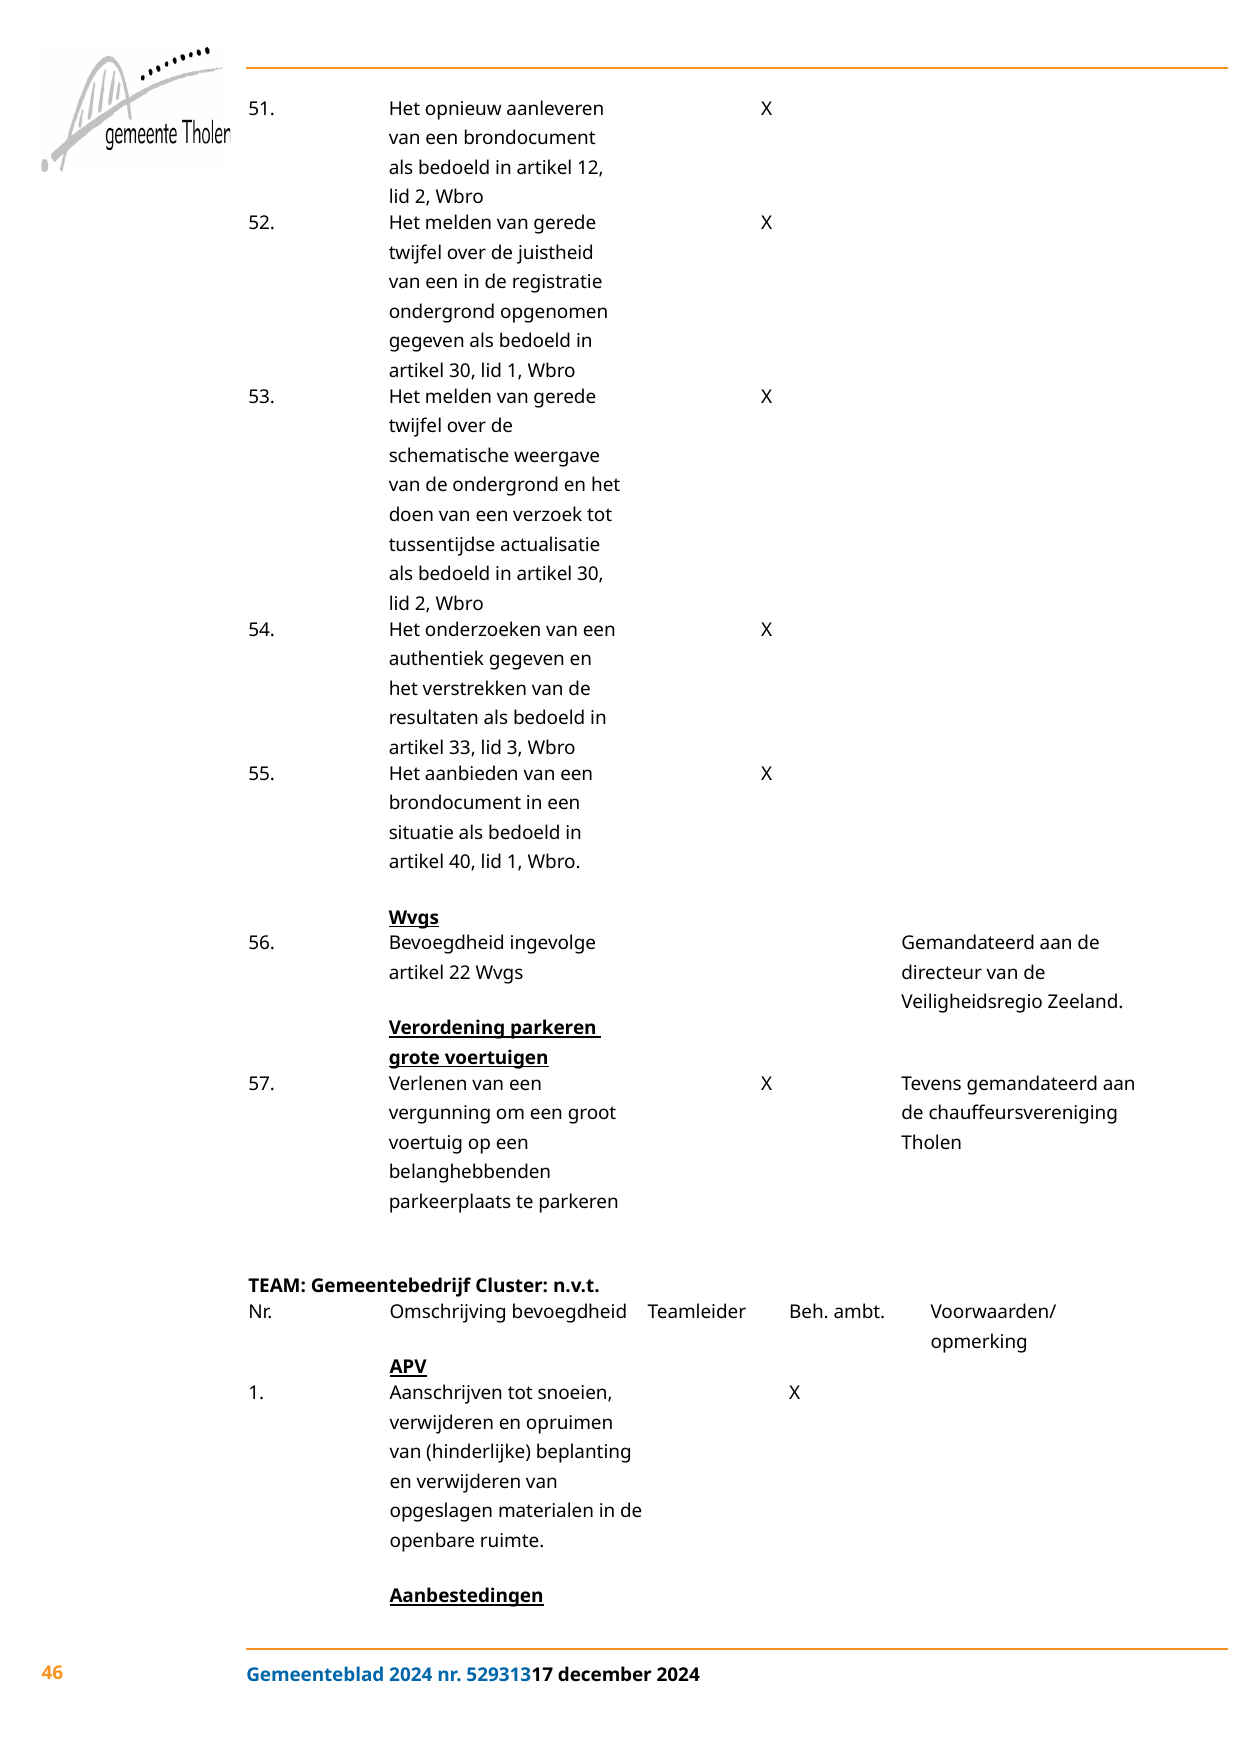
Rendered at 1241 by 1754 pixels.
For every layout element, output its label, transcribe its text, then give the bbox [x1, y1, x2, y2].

table_cell 1. [248, 1379, 389, 1553]
table_cell X [789, 1379, 930, 1553]
table_cell [901, 1214, 1152, 1239]
table_cell [761, 874, 901, 929]
table_cell [789, 1354, 930, 1379]
table_cell [620, 930, 761, 1014]
table_cell X [761, 209, 901, 383]
table_cell [389, 1214, 620, 1239]
table_cell Beh. ambt. [789, 1298, 930, 1353]
table_cell [620, 616, 761, 760]
table_cell 53. [248, 383, 388, 616]
table_cell [248, 1354, 389, 1379]
table_cell [248, 1015, 388, 1070]
table_header TEAM: Gemeentebedrijf Cluster: n.v.t. [248, 1273, 1152, 1298]
table_cell [620, 95, 761, 209]
table_cell X [761, 383, 901, 616]
table_cell Teamleider [648, 1298, 789, 1353]
table_cell [901, 760, 1152, 874]
table_cell [901, 616, 1152, 760]
table_cell X [761, 616, 901, 760]
table_cell Gemandateerd aan de directeur van de Veiligheidsregio Zeeland. [901, 930, 1152, 1014]
table_cell Het opnieuw aanleveren van een brondocument als bedoeld in artikel 12, lid 2, Wbro [389, 95, 620, 209]
table_cell 56. [248, 930, 388, 1014]
table_cell Voorwaarden/opmerking [930, 1298, 1152, 1353]
table_cell Nr. [248, 1298, 389, 1353]
table_cell X [761, 95, 901, 209]
table_cell [761, 930, 901, 1014]
table_cell [648, 1553, 789, 1608]
table_cell [901, 383, 1152, 616]
table_cell Bevoegdheid ingevolge artikel 22 Wvgs [389, 930, 620, 1014]
table_cell [901, 209, 1152, 383]
table_cell [620, 874, 761, 929]
table_cell [930, 1354, 1152, 1379]
table_cell [789, 1553, 930, 1608]
table_cell Verordening parkeren grote voertuigen [389, 1015, 620, 1070]
table_cell [620, 760, 761, 874]
table_cell [620, 383, 761, 616]
table_cell X [761, 1070, 901, 1214]
table_cell 51. [248, 95, 388, 209]
table_cell [620, 1015, 761, 1070]
table_cell [620, 209, 761, 383]
table_cell [648, 1379, 789, 1553]
table_cell APV [389, 1354, 647, 1379]
table_cell [930, 1553, 1152, 1608]
table_cell Wvgs [389, 874, 620, 929]
table_cell X [761, 760, 901, 874]
table_cell 52. [248, 209, 388, 383]
table_cell [761, 1214, 901, 1239]
table_cell Het melden van gerede twijfel over de juistheid van een in de registratie ondergrond opgenomen gegeven als bedoeld in artikel 30, lid 1, Wbro [389, 209, 620, 383]
table_cell [901, 1015, 1152, 1070]
table_cell Het melden van gerede twijfel over de schematische weergave van de ondergrond en het doen van een verzoek tot tussentijdse actualisatie als bedoeld in artikel 30, lid 2, Wbro [389, 383, 620, 616]
table_cell Verlenen van een vergunning om een groot voertuig op een belanghebbenden parkeerplaats te parkeren [389, 1070, 620, 1214]
table_cell 54. [248, 616, 388, 760]
table_cell Tevens gemandateerd aan de chauffeursvereniging Tholen [901, 1070, 1152, 1214]
table_cell [620, 1070, 761, 1214]
table_cell Aanschrijven tot snoeien, verwijderen en opruimen van (hinderlijke) beplanting en verwijderen van opgeslagen materialen in de openbare ruimte. [389, 1379, 647, 1553]
table_cell 57. [248, 1070, 388, 1214]
table_cell Het aanbieden van een brondocument in een situatie als bedoeld in artikel 40, lid 1, Wbro. [389, 760, 620, 874]
table_cell [648, 1354, 789, 1379]
picture [41, 47, 231, 172]
table_cell [248, 874, 388, 929]
table_cell [930, 1379, 1152, 1553]
table_cell [901, 874, 1152, 929]
table_cell [761, 1015, 901, 1070]
table_cell [620, 1214, 761, 1239]
table_cell [901, 95, 1152, 209]
table_cell Omschrijving bevoegdheid [389, 1298, 647, 1353]
table_cell 55. [248, 760, 388, 874]
table_cell Aanbestedingen [389, 1553, 647, 1608]
table_cell [248, 1553, 389, 1608]
table_cell Het onderzoeken van een authentiek gegeven en het verstrekken van de resultaten als bedoeld in artikel 33, lid 3, Wbro [389, 616, 620, 760]
table_cell [248, 1214, 388, 1239]
